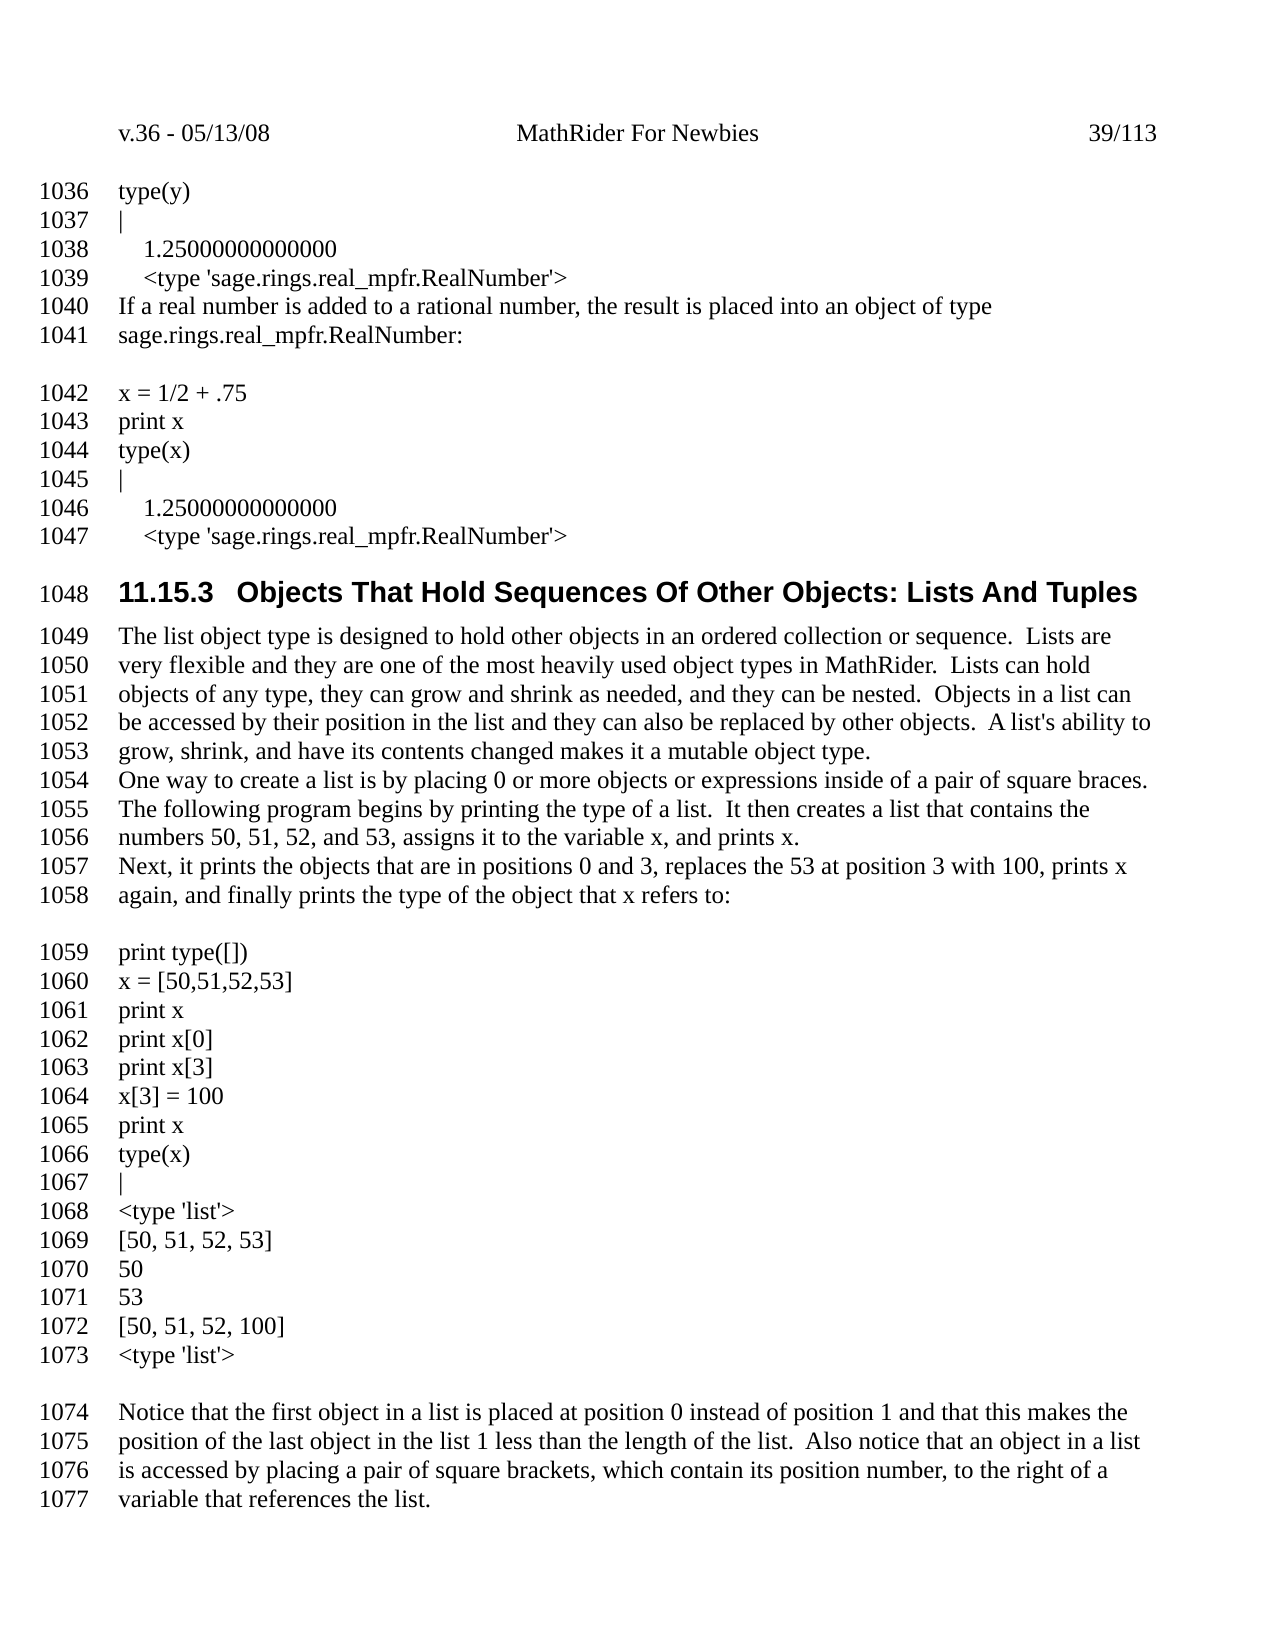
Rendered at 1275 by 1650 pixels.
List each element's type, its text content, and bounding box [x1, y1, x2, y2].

text 1.25000000000000 [118, 493, 1157, 521]
text x = [50,51,52,53] [118, 966, 1157, 995]
text One way to create a list is by placing 0 or more objects or expressions inside of a pair of square braces. The following program begins by printing the type of a list. It then creates a list that contains the numbers 50, 51, 52, and 53, assigns it to the variable x, and prints x. [118, 765, 1157, 851]
text 50 [118, 1254, 1157, 1282]
text type(x) [118, 1139, 1157, 1167]
subtitle Objects That Hold Sequences Of Other Objects: Lists And Tuples [118, 575, 1157, 609]
text If a real number is added to a rational number, the result is placed into an object of type sage.rings.real_mpfr.RealNumber: [118, 291, 1157, 349]
text [50, 51, 52, 100] [118, 1311, 1157, 1340]
text print x [118, 406, 1157, 435]
text type(x) [118, 435, 1157, 464]
text <type 'sage.rings.real_mpfr.RealNumber'> [118, 263, 1157, 291]
text 1.25000000000000 [118, 234, 1157, 263]
text <type 'sage.rings.real_mpfr.RealNumber'> [118, 521, 1157, 550]
text | [118, 205, 1157, 234]
text print x [118, 1110, 1157, 1139]
text 53 [118, 1282, 1157, 1311]
text x[3] = 100 [118, 1081, 1157, 1110]
text | [118, 464, 1157, 493]
text The list object type is designed to hold other objects in an ordered collection or sequence. Lists are very flexible and they are one of the most heavily used object types in MathRider. Lists can hold objects of any type, they can grow and shrink as needed, and they can be nested. Objects in a list can be accessed by their position in the list and they can also be replaced by other objects. A list's ability to grow, shrink, and have its contents changed makes it a mutable object type. [118, 621, 1157, 765]
text print x[0] [118, 1024, 1157, 1052]
text print type([]) [118, 937, 1157, 966]
text type(y) [118, 176, 1157, 205]
text Notice that the first object in a list is placed at position 0 instead of position 1 and that this makes the position of the last object in the list 1 less than the length of the list. Also notice that an object in a list is accessed by placing a pair of square brackets, which contain its position number, to the right of a variable that references the list. [118, 1397, 1157, 1512]
text <type 'list'> [118, 1340, 1157, 1369]
text Next, it prints the objects that are in positions 0 and 3, replaces the 53 at position 3 with 100, prints x again, and finally prints the type of the object that x refers to: [118, 851, 1157, 909]
text <type 'list'> [118, 1196, 1157, 1225]
text x = 1/2 + .75 [118, 378, 1157, 406]
text print x[3] [118, 1052, 1157, 1081]
text [50, 51, 52, 53] [118, 1225, 1157, 1254]
text print x [118, 995, 1157, 1024]
text | [118, 1167, 1157, 1196]
